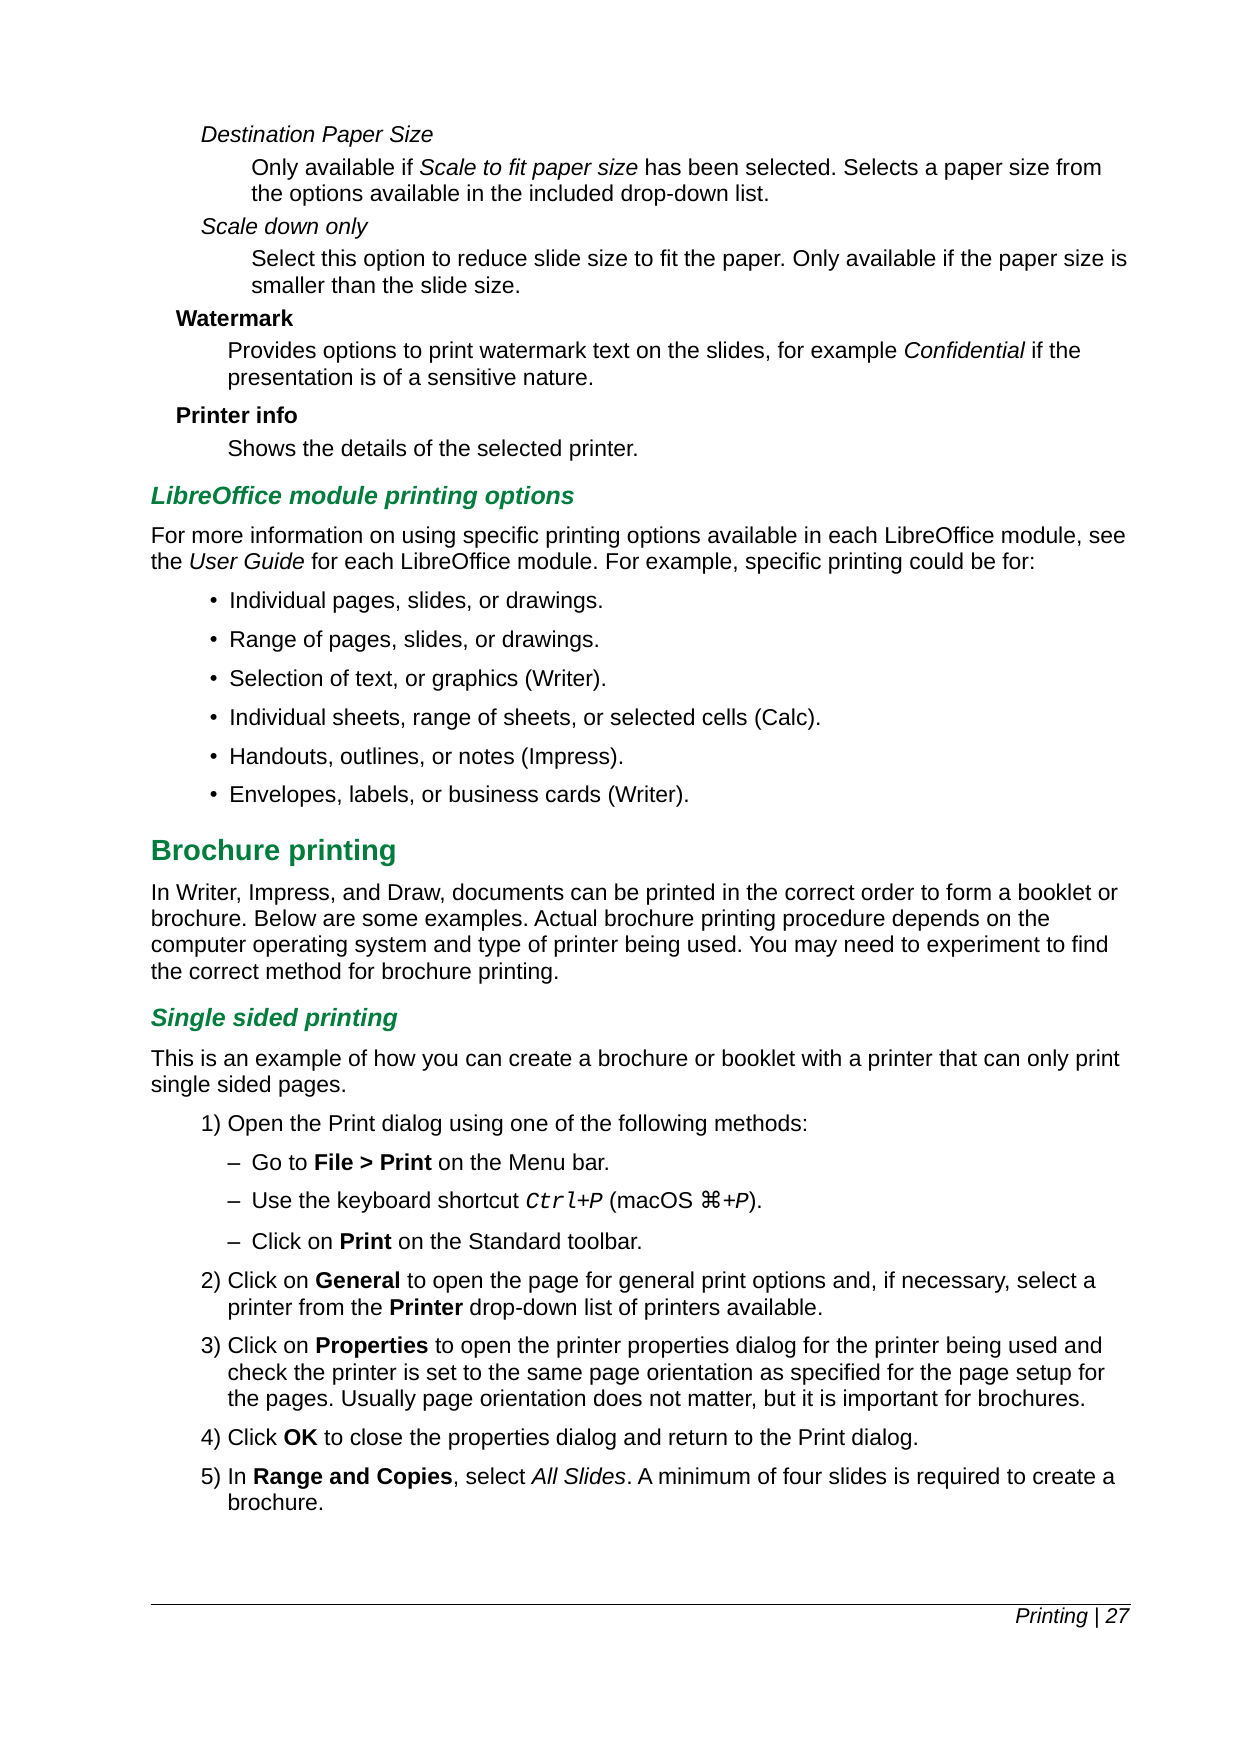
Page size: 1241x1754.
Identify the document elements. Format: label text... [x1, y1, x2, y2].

list For more information on using specific printing options available in each LibreOffice module, see the User Guide for each LibreOffice module. For example, specific printing could be for: [151, 522, 1131, 575]
text Printer info [176, 402, 1131, 429]
text Destination Paper Size [201, 121, 1131, 147]
subtitle Brochure printing [151, 833, 1131, 866]
list Open the Print dialog using one of the following methods: [227, 1110, 1131, 1136]
text Shows the details of the selected printer. [227, 435, 1131, 461]
list This is an example of how you can create a brochure or booklet with a printer that can only print single sided pages. [151, 1044, 1131, 1097]
subtitle LibreOffice module printing options [151, 481, 1131, 509]
list In Range and Copies, select All Slides. A minimum of four slides is required to create a brochure. [227, 1463, 1131, 1516]
list Use the keyboard shortcut Ctrl+P (macOS ⌘+P). [227, 1187, 1131, 1216]
list Click OK to close the properties dialog and return to the Print dialog. [227, 1424, 1131, 1450]
list Click on Print on the Standard toolbar. [227, 1228, 1131, 1255]
list Selection of text, or graphics (Writer). [209, 665, 1131, 691]
subtitle Single sided printing [151, 1003, 1131, 1032]
list Go to File > Print on the Menu bar. [227, 1149, 1131, 1175]
text Select this option to reduce slide size to fit the paper. Only available if the paper size is smaller than the slide size. [251, 245, 1131, 298]
text In Writer, Impress, and Draw, documents can be printed in the correct order to form a booklet or brochure. Below are some examples. Actual brochure printing procedure depends on the computer operating system and type of printer being used. You may need to experiment to find the correct method for brochure printing. [151, 878, 1131, 984]
text Provides options to print watermark text on the slides, for example Confidential if the presentation is of a sensitive nature. [227, 337, 1131, 390]
list Range of pages, slides, or drawings. [209, 626, 1131, 652]
text Scale down only [201, 213, 1131, 239]
text Only available if Scale to fit paper size has been selected. Selects a paper size from the options available in the included drop‑down list. [251, 154, 1131, 206]
list Click on Properties to open the printer properties dialog for the printer being used and check the printer is set to the same page orientation as specified for the page setup for the pages. Usually page orientation does not matter, but it is important for brochures. [227, 1332, 1131, 1411]
list Click on General to open the page for general print options and, if necessary, select a printer from the Printer drop-down list of printers available. [227, 1267, 1131, 1320]
list Handouts, outlines, or notes (Impress). [209, 743, 1131, 769]
list Individual sheets, range of sheets, or selected cells (Calc). [209, 704, 1131, 730]
list Individual pages, slides, or drawings. [209, 587, 1131, 613]
list Envelopes, labels, or business cards (Writer). [209, 781, 1131, 808]
text Watermark [176, 304, 1131, 331]
